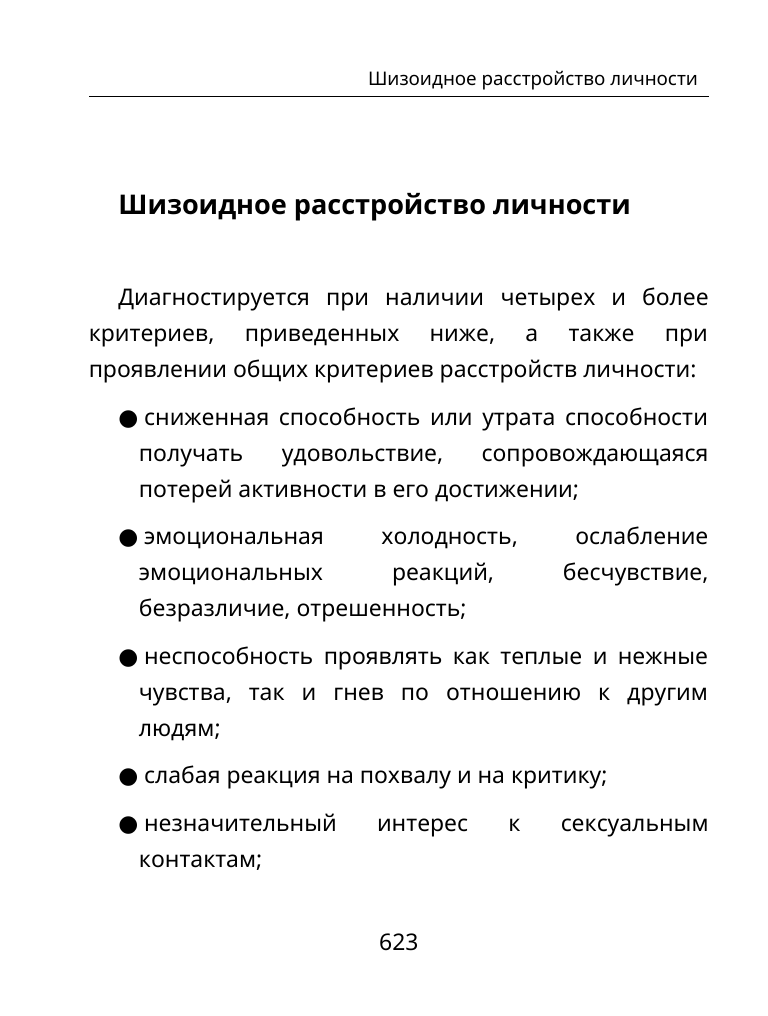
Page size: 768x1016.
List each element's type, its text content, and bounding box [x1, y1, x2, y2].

list незначительный интерес к сексуальным контактам; [118, 807, 709, 874]
list слабая реакция на похвалу и на критику; [118, 759, 709, 791]
list эмоциональная холодность, ослабление эмоциональных реакций, бесчувствие, безразличие, отрешенность; [118, 520, 709, 623]
list сниженная способность или утрата способности получать удовольствие, сопровождающаяся потерей активности в его достижении; [118, 401, 709, 504]
text Диагностируется при наличии четырех и более критериев, приведенных ниже, а также при проявлении общих критериев расстройств личности: [88, 281, 709, 384]
list неспособность проявлять как теплые и нежные чувства, так и гнев по отношению к другим людям; [118, 640, 709, 743]
subtitle Шизоидное расстройство личности [88, 185, 709, 222]
